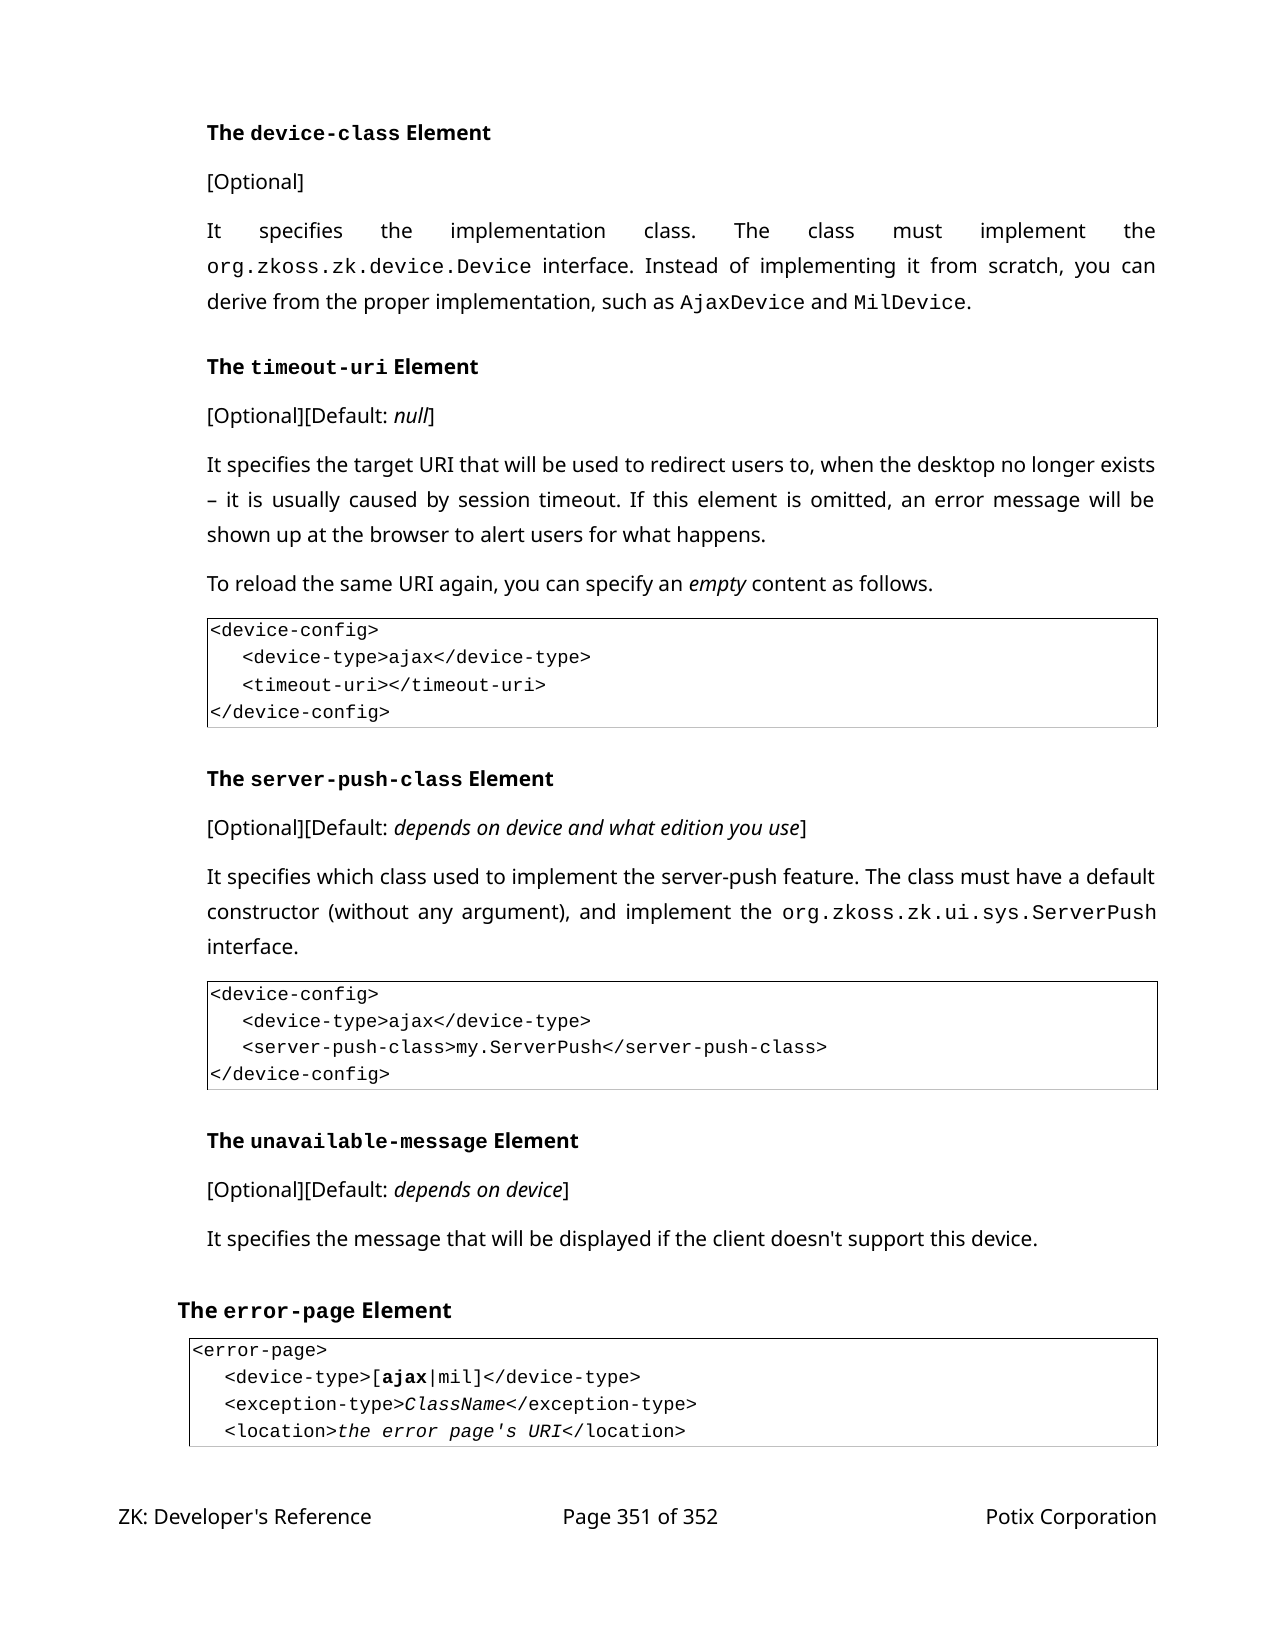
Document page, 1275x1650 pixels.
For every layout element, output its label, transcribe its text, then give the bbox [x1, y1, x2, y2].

text <timeout-uri></timeout-uri> [208, 673, 1157, 697]
text It specifies which class used to implement the server-push feature. The class must have a default constructor (without any argument), and implement the org.zkoss.zk.ui.sys.ServerPush interface. [207, 862, 1157, 961]
text It specifies the implementation class. The class must implement the org.zkoss.zk.device.Device interface. Instead of implementing it from scratch, you can derive from the proper implementation, such as AjaxDevice and MilDevice. [207, 216, 1157, 315]
text <device-config> [208, 982, 1157, 1006]
text [Optional][Default: depends on device and what edition you use] [207, 813, 1157, 841]
text To reload the same URI again, you can specify an empty content as follows. [207, 569, 1157, 598]
text <exception-type>ClassName</exception-type> [190, 1392, 1157, 1416]
text <location>the error page's URI</location> [190, 1419, 1157, 1446]
subtitle The timeout-uri Element [207, 352, 1157, 381]
subtitle The error-page Element [177, 1295, 1157, 1325]
text It specifies the target URI that will be used to redirect users to, when the desktop no longer exists – it is usually caused by session timeout. If this element is omitted, an error message will be shown up at the browser to alert users for what happens. [207, 450, 1157, 549]
text <error-page> [190, 1339, 1157, 1362]
text <device-type>ajax</device-type> [208, 645, 1157, 670]
text </device-config> [208, 1062, 1157, 1089]
text <device-config> [208, 619, 1157, 642]
subtitle The unavailable-message Element [207, 1126, 1157, 1155]
text <device-type>[ajax|mil]</device-type> [190, 1365, 1157, 1389]
text It specifies the message that will be displayed if the client doesn't support this device. [207, 1224, 1157, 1252]
subtitle The device-class Element [207, 118, 1157, 147]
text </device-config> [208, 700, 1157, 727]
subtitle The server-push-class Element [207, 764, 1157, 792]
text <device-type>ajax</device-type> <server-push-class>my.ServerPush</server-push-class> [208, 1008, 1157, 1059]
text [Optional][Default: null] [207, 401, 1157, 429]
text [Optional][Default: depends on device] [207, 1175, 1157, 1204]
text [Optional] [207, 167, 1157, 196]
